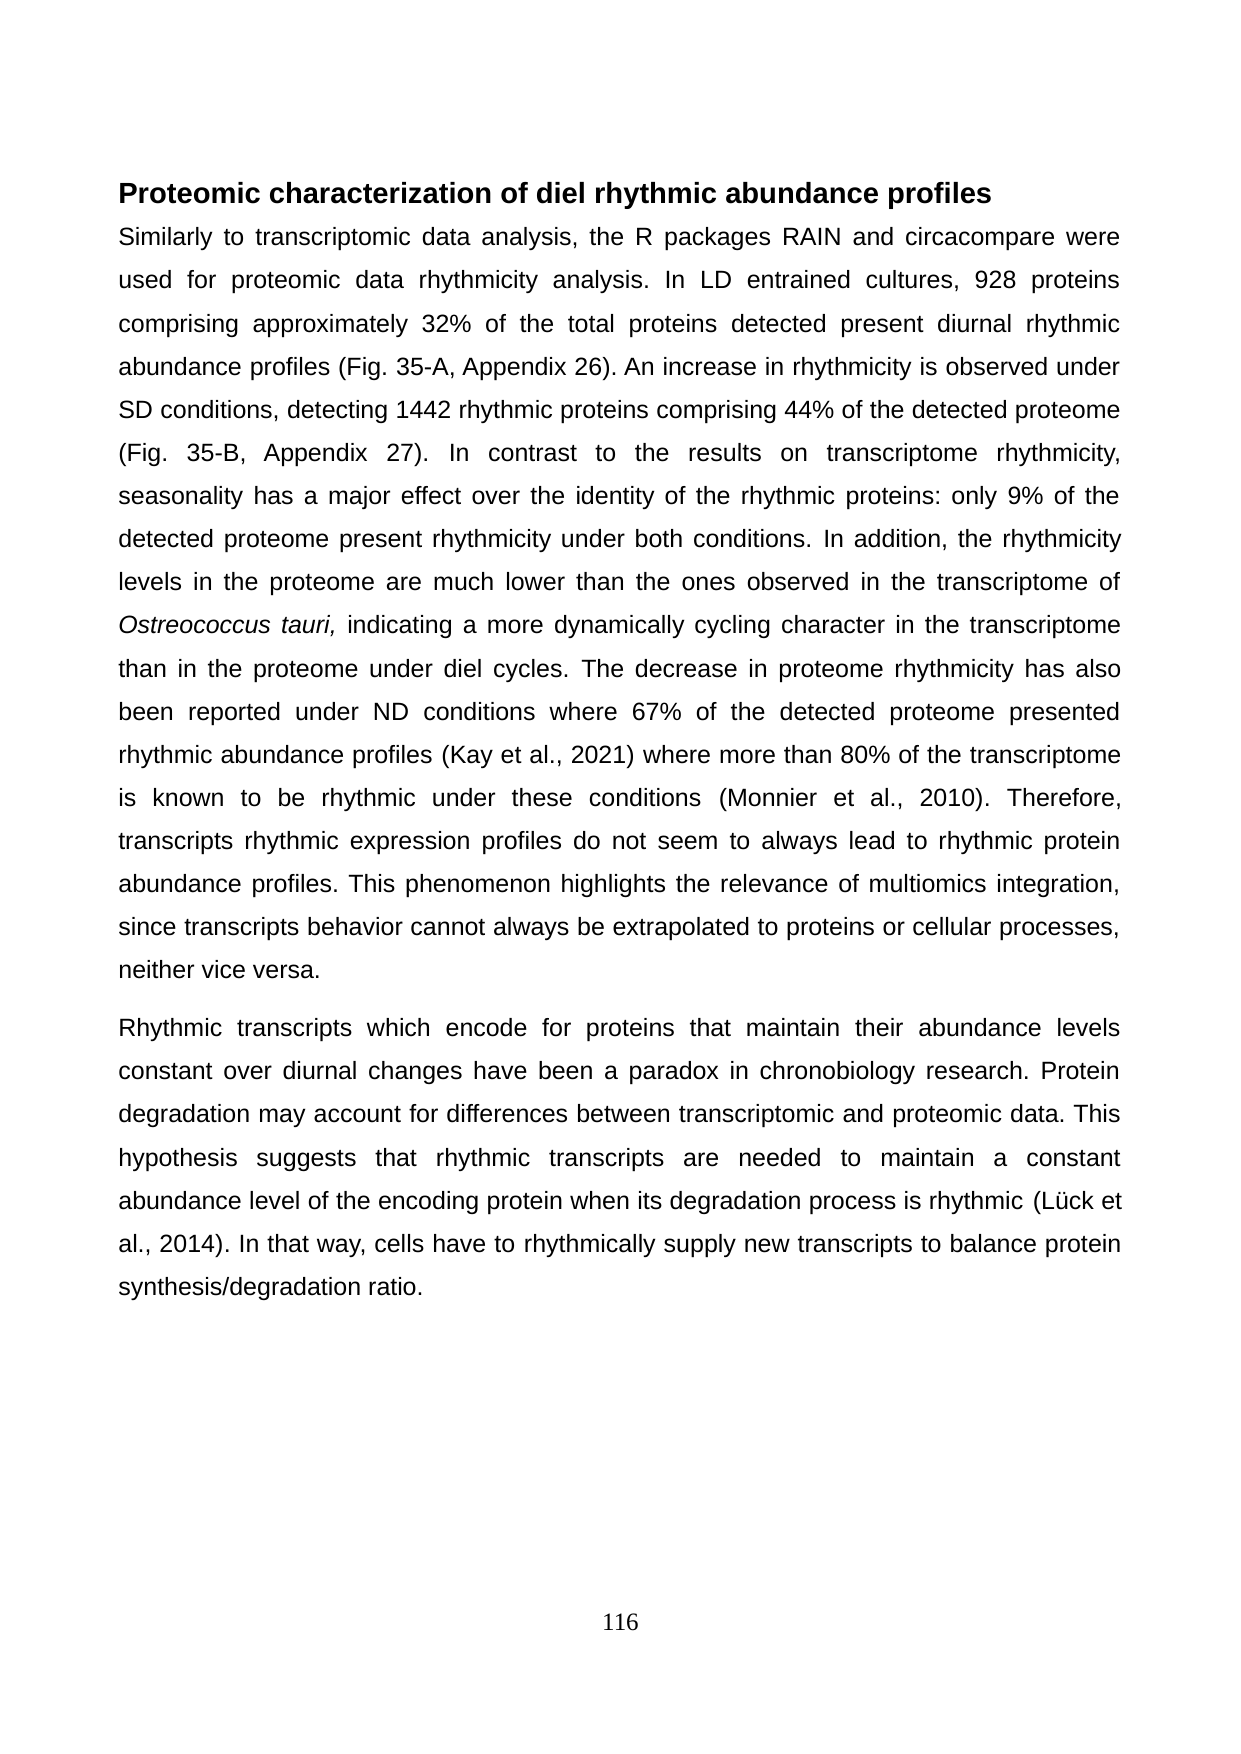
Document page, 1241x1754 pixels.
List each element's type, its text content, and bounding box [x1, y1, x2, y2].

subtitle Proteomic characterization of diel rhythmic abundance profiles [118, 176, 1122, 210]
text Similarly to transcriptomic data analysis, the R packages RAIN and circacompare were used for proteomic data rhythmicity analysis. In LD entrained cultures, 928 proteins comprising approximately 32% of the total proteins detected present diurnal rhythmic abundance profiles (Fig. 35-A, Appendix 26). An increase in rhythmicity is observed under SD conditions, detecting 1442 rhythmic proteins comprising 44% of the detected proteome (Fig. 35-B, Appendix 27). In contrast to the results on transcriptome rhythmicity, seasonality has a major effect over the identity of the rhythmic proteins: only 9% of the detected proteome present rhythmicity under both conditions. In addition, the rhythmicity levels in the proteome are much lower than the ones observed in the transcriptome of Ostreococcus tauri, indicating a more dynamically cycling character in the transcriptome than in the proteome under diel cycles. The decrease in proteome rhythmicity has also been reported under ND conditions where 67% of the detected proteome presented rhythmic abundance profiles (Kay et al., 2021)⁠ where more than 80% of the transcriptome is known to be rhythmic under these conditions (Monnier et al., 2010)⁠. Therefore, transcripts rhythmic expression profiles do not seem to always lead to rhythmic protein abundance profiles. This phenomenon highlights the relevance of multiomics integration, since transcripts behavior cannot always be extrapolated to proteins or cellular processes, neither vice versa. [118, 222, 1122, 984]
text Rhythmic transcripts which encode for proteins that maintain their abundance levels constant over diurnal changes have been a paradox in chronobiology research. Protein degradation may account for differences between transcriptomic and proteomic data. This hypothesis suggests that rhythmic transcripts are needed to maintain a constant abundance level of the encoding protein when its degradation process is rhythmic (Lück et al., 2014)⁠. In that way, cells have to rhythmically supply new transcripts to balance protein synthesis/degradation ratio. [118, 1013, 1122, 1301]
